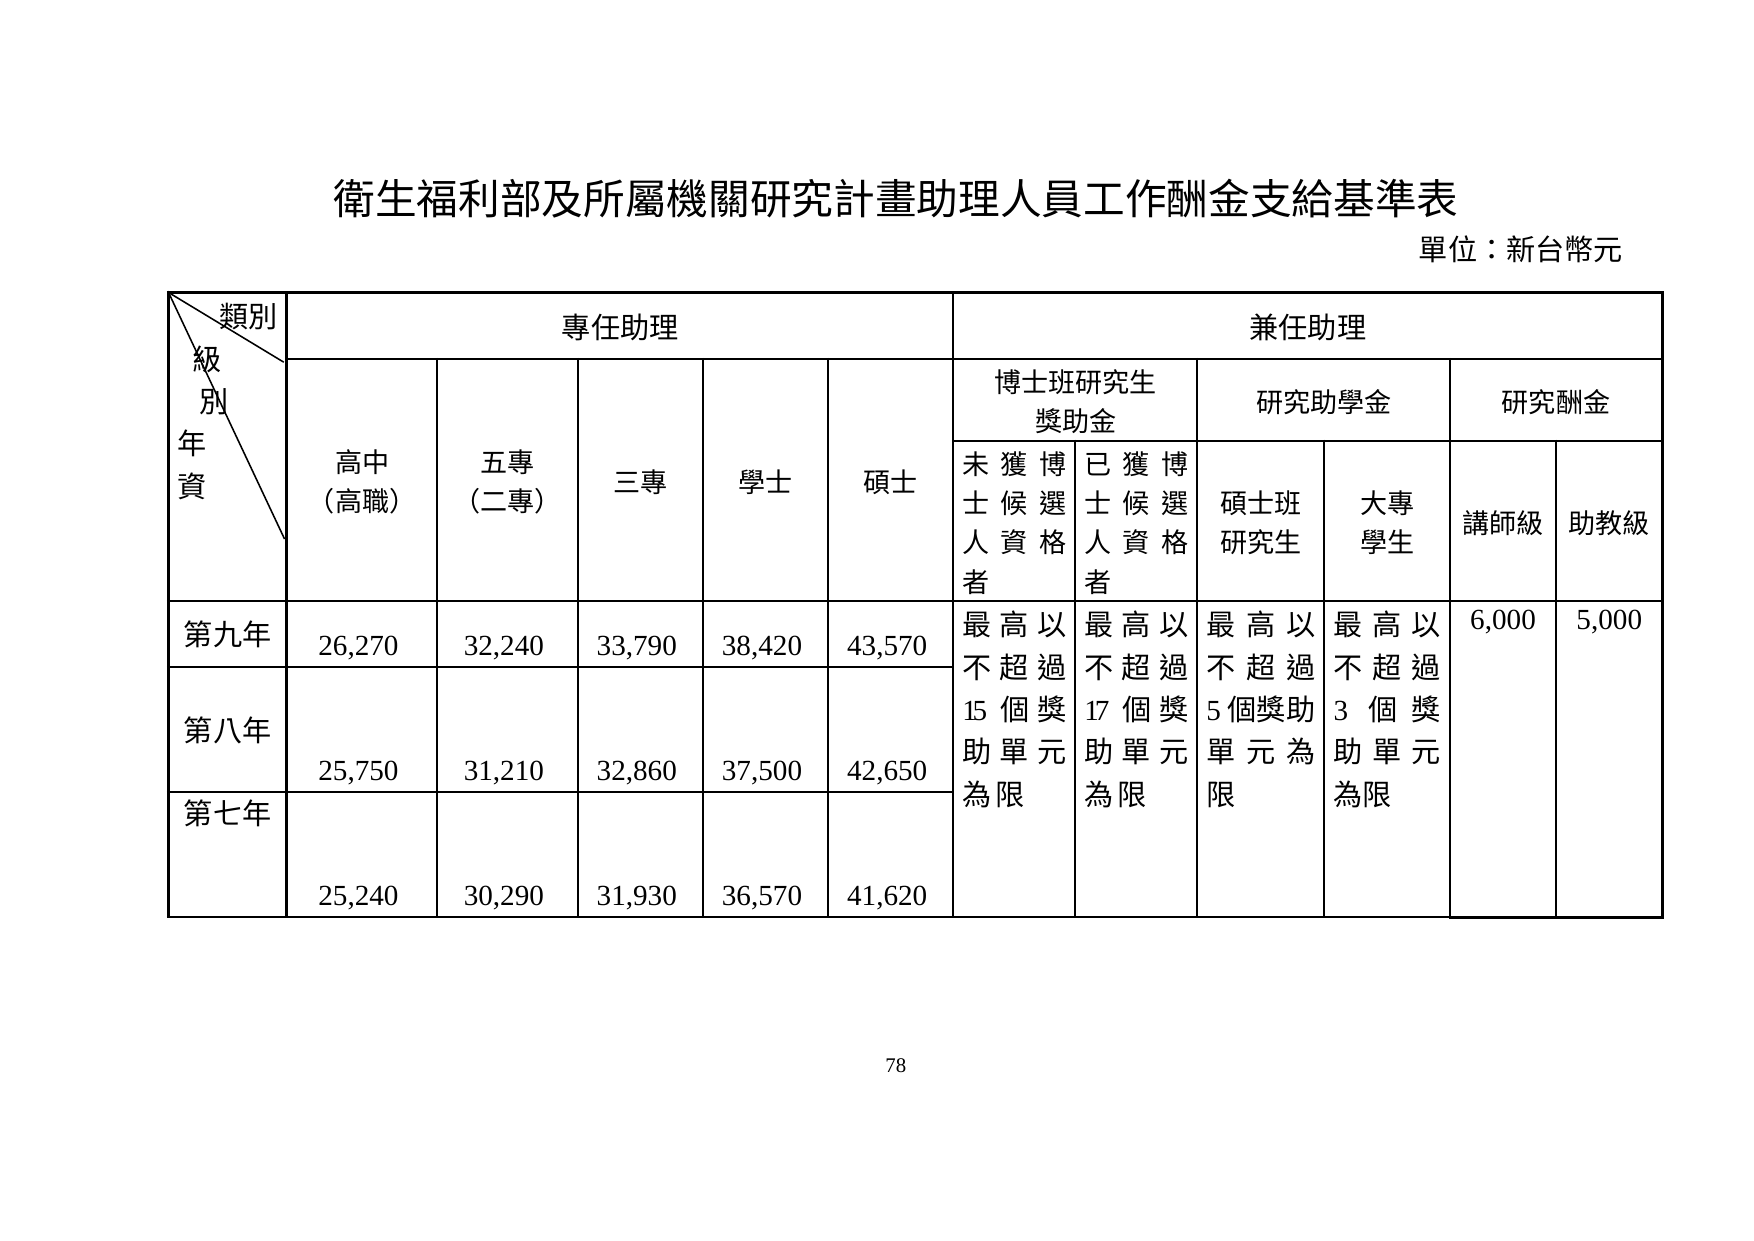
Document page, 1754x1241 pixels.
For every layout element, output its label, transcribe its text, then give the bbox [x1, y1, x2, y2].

table_cell 32,860 [579, 668, 702, 791]
table_cell 42,650 [829, 668, 952, 791]
table_cell 最高以不超過 3個獎助單元為限 [1325, 602, 1449, 916]
text 單位：新台幣元 [168, 226, 1623, 268]
table_cell 31,930 [579, 793, 702, 916]
table_cell 學士 [704, 360, 827, 600]
table_cell 41,620 [829, 793, 952, 916]
table_cell 33,790 [579, 602, 702, 666]
table_cell 最高以不超過 5個獎助單元為限 [1198, 602, 1323, 916]
table_cell 36,570 [704, 793, 827, 916]
table_header 類別 級 別 年 資 [173, 297, 285, 535]
table_header 專任助理 [288, 294, 952, 358]
table_cell 三專 [579, 360, 702, 600]
table_cell 5,000 [1557, 602, 1661, 916]
table_cell 32,240 [438, 602, 577, 666]
table_cell 25,240 [288, 793, 436, 916]
text 衛生福利部及所屬機關研究計畫助理人員工作酬金支給基準表 [168, 166, 1623, 226]
table_cell 第八年 [170, 668, 285, 791]
table_cell 高中 （高職） [288, 360, 436, 600]
table_cell 五專 （二專） [438, 360, 577, 600]
table_cell 30,290 [438, 793, 577, 916]
table_cell 37,500 [704, 668, 827, 791]
table_cell 未獲博士候選人資格者 [954, 442, 1074, 600]
table_cell 助教級 [1557, 442, 1661, 600]
table_cell 第七年 [170, 793, 285, 916]
table_cell 第九年 [170, 602, 285, 666]
table_cell 31,210 [438, 668, 577, 791]
table_cell 26,270 [288, 602, 436, 666]
table_cell 25,750 [288, 668, 436, 791]
table_cell 38,420 [704, 602, 827, 666]
table_cell 碩士班 研究生 [1198, 442, 1323, 600]
table_cell 已獲博士候選人資格者 [1076, 442, 1196, 600]
table_cell 研究助學金 [1198, 360, 1449, 439]
table_header 類別 級 別 年 資 [175, 294, 285, 361]
table_cell 最高以不超過15個獎助單元為限 [954, 602, 1074, 916]
table_cell 講師級 [1451, 442, 1555, 600]
table_header 兼任助理 [954, 294, 1661, 358]
table_cell 大專 學生 [1325, 442, 1449, 600]
table_cell 研究酬金 [1451, 360, 1661, 439]
table_cell 博士班研究生 獎助金 [954, 360, 1196, 439]
table_cell 6,000 [1451, 602, 1555, 916]
table_cell 43,570 [829, 602, 952, 666]
table_cell 最高以不超過 17個獎助單元為限 [1076, 602, 1196, 916]
table_cell 碩士 [829, 360, 952, 600]
table_header 類別 級 別 年 資 [170, 300, 285, 600]
